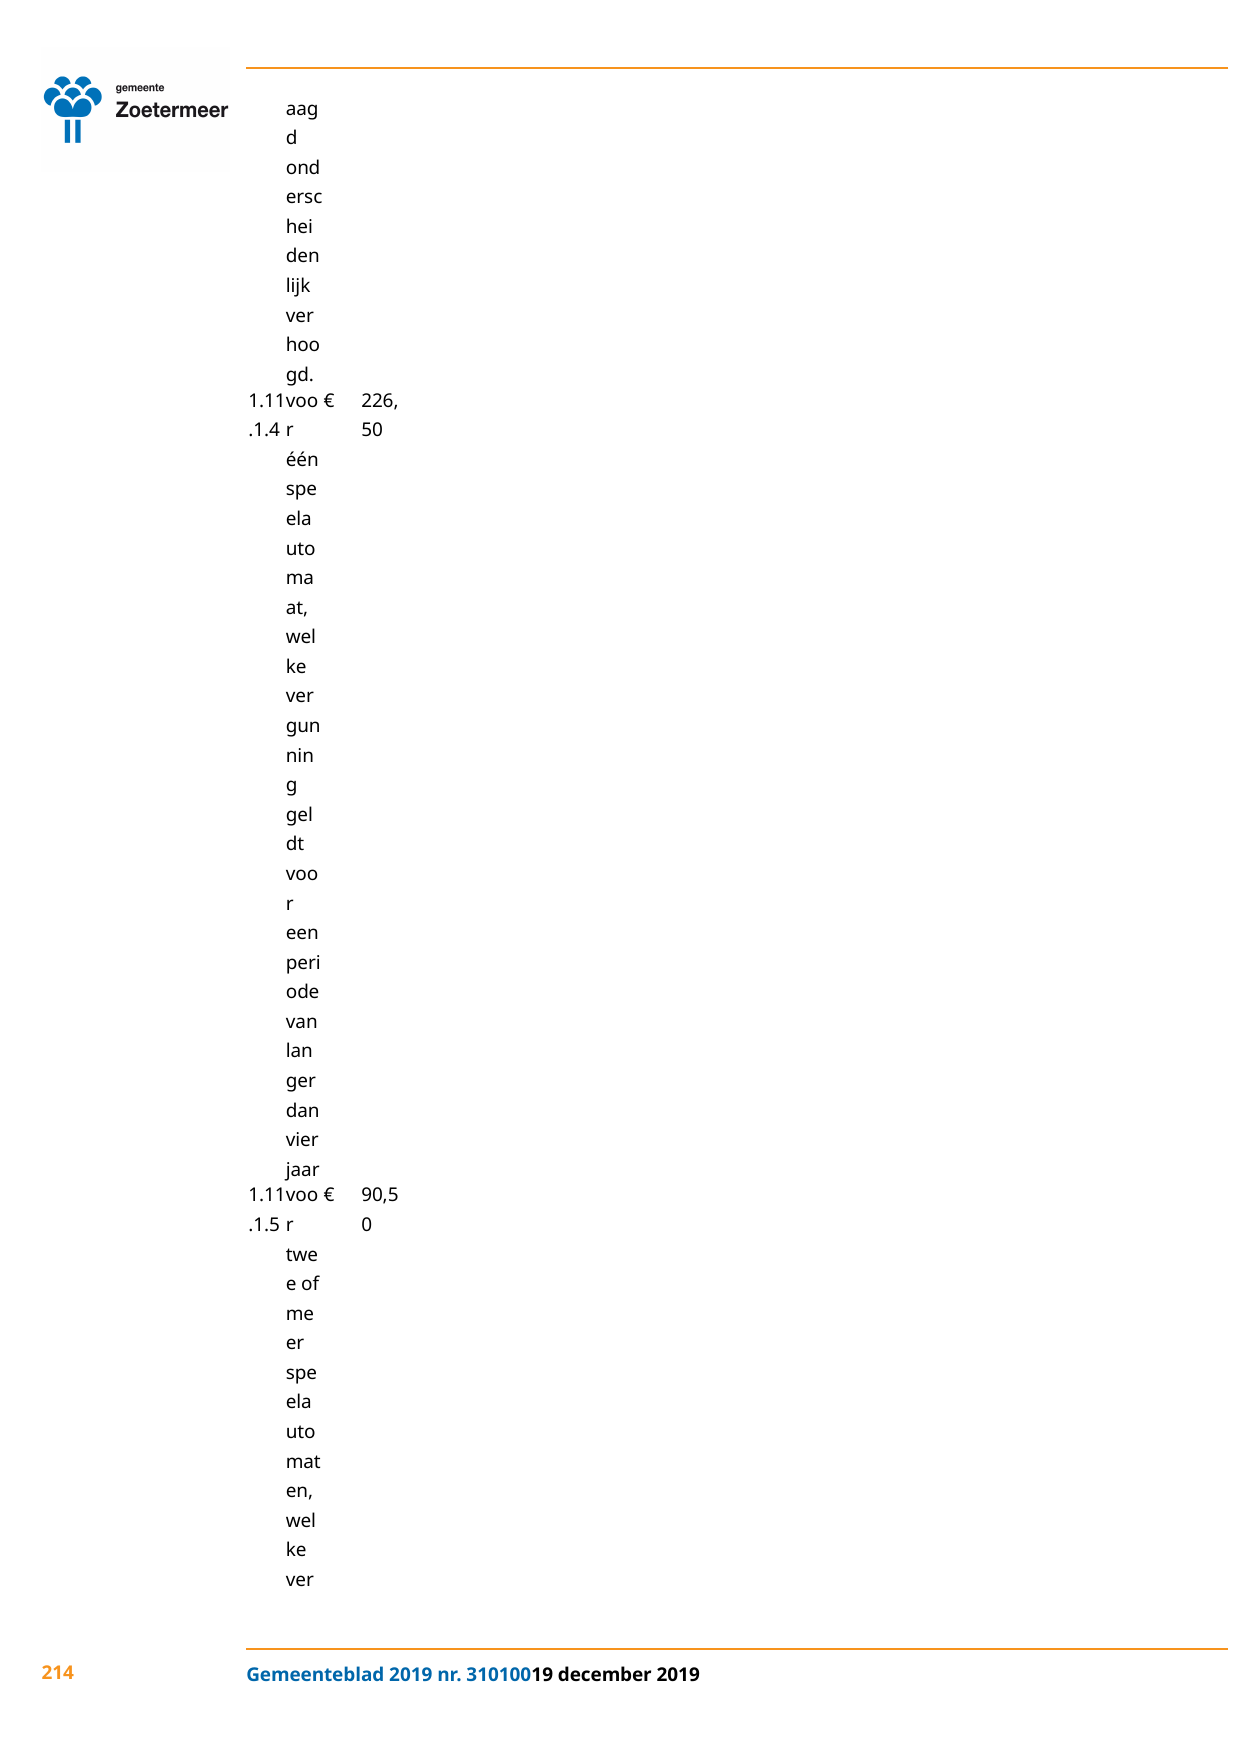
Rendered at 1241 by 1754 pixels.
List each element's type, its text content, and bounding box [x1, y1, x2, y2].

table_cell [323, 95, 361, 387]
table_cell 1.11.1.5 [248, 1182, 286, 1592]
table_cell voor één speelautomaat, welke vergunning geldt voor een periode van langer dan vier jaar [286, 387, 323, 1182]
table_cell 1.11.1.4 [248, 387, 286, 1182]
table_cell voor twee of meer speelautomaten, welke ver [286, 1182, 323, 1592]
table_cell € [323, 387, 361, 1182]
table_cell € [323, 1182, 361, 1592]
table_cell [248, 95, 286, 387]
table_cell 90,50 [361, 1182, 398, 1592]
picture [41, 47, 231, 172]
table_cell aagd onderscheidenlijk verhoogd. [286, 95, 323, 387]
table_cell [361, 95, 398, 387]
table_cell 226,50 [361, 387, 398, 1182]
